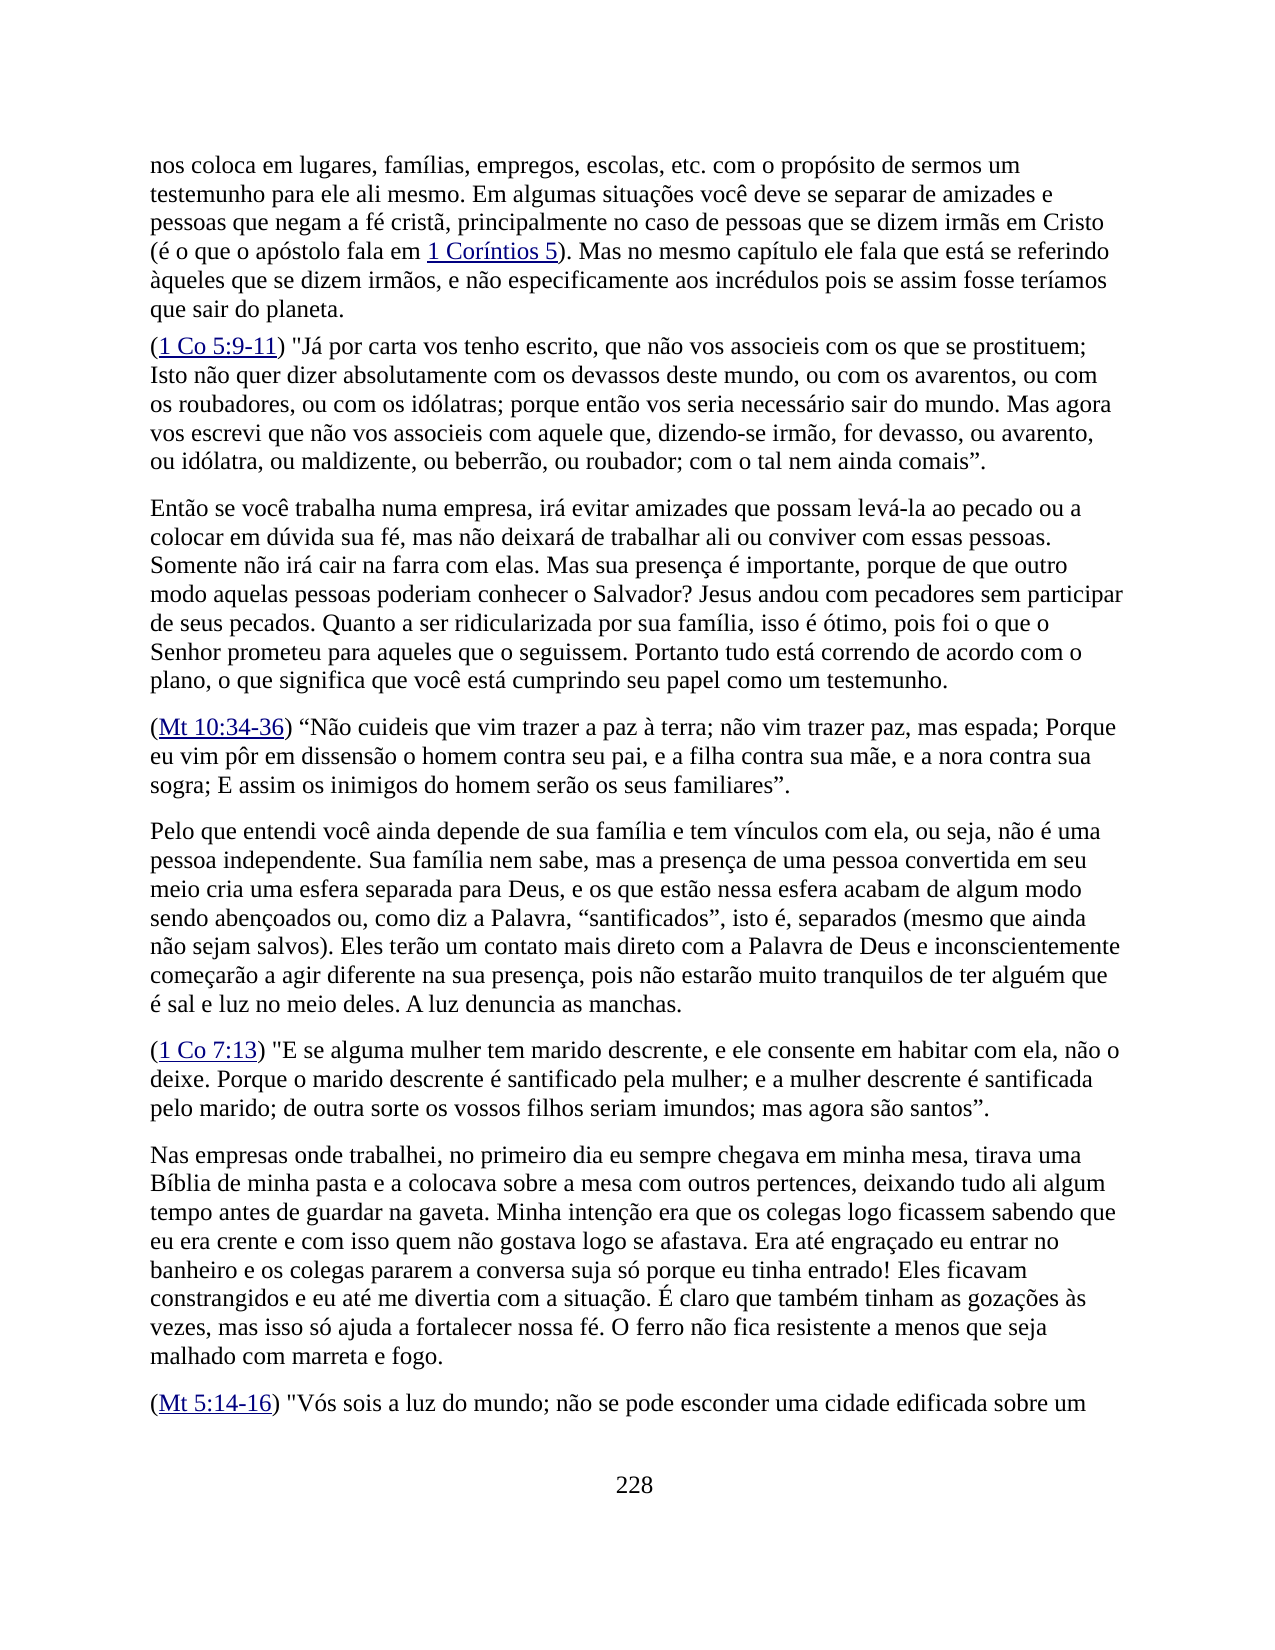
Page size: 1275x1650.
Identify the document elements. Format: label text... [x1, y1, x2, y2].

text Pelo que entendi você ainda depende de sua família e tem vínculos com ela, ou seja, não é uma pessoa independente. Sua família nem sabe, mas a presença de uma pessoa convertida em seu meio cria uma esfera separada para Deus, e os que estão nessa esfera acabam de algum modo sendo abençoados ou, como diz a Palavra, “santificados”, isto é, separados (mesmo que ainda não sejam salvos). Eles terão um contato mais direto com a Palavra de Deus e inconscientemente começarão a agir diferente na sua presença, pois não estarão muito tranquilos de ter alguém que é sal e luz no meio deles. A luz denuncia as manchas. [150, 816, 1125, 1018]
text (1 Co 7:13) "E se alguma mulher tem marido descrente, e ele consente em habitar com ela, não o deixe. Porque o marido descrente é santificado pela mulher; e a mulher descrente é santificada pelo marido; de outra sorte os vossos filhos seriam imundos; mas agora são santos”. [150, 1036, 1125, 1122]
text (Mt 5:14-16) "Vós sois a luz do mundo; não se pode esconder uma cidade edificada sobre um [150, 1388, 1125, 1416]
text Nas empresas onde trabalhei, no primeiro dia eu sempre chegava em minha mesa, tirava uma Bíblia de minha pasta e a colocava sobre a mesa com outros pertences, deixando tudo ali algum tempo antes de guardar na gaveta. Minha intenção era que os colegas logo ficassem sabendo que eu era crente e com isso quem não gostava logo se afastava. Era até engraçado eu entrar no banheiro e os colegas pararem a conversa suja só porque eu tinha entrado! Eles ficavam constrangidos e eu até me divertia com a situação. É claro que também tinham as gozações às vezes, mas isso só ajuda a fortalecer nossa fé. O ferro não fica resistente a menos que seja malhado com marreta e fogo. [150, 1140, 1125, 1370]
text (1 Co 5:9-11) "Já por carta vos tenho escrito, que não vos associeis com os que se prostituem; Isto não quer dizer absolutamente com os devassos deste mundo, ou com os avarentos, ou com os roubadores, ou com os idólatras; porque então vos seria necessário sair do mundo. Mas agora vos escrevi que não vos associeis com aquele que, dizendo-se irmão, for devasso, ou avarento, ou idólatra, ou maldizente, ou beberrão, ou roubador; com o tal nem ainda comais”. [150, 331, 1125, 475]
text Então se você trabalha numa empresa, irá evitar amizades que possam levá-la ao pecado ou a colocar em dúvida sua fé, mas não deixará de trabalhar ali ou conviver com essas pessoas. Somente não irá cair na farra com elas. Mas sua presença é importante, porque de que outro modo aquelas pessoas poderiam conhecer o Salvador? Jesus andou com pecadores sem participar de seus pecados. Quanto a ser ridicularizada por sua família, isso é ótimo, pois foi o que o Senhor prometeu para aqueles que o seguissem. Portanto tudo está correndo de acordo com o plano, o que significa que você está cumprindo seu papel como um testemunho. [150, 493, 1125, 694]
text (Mt 10:34-36) “Não cuideis que vim trazer a paz à terra; não vim trazer paz, mas espada; Porque eu vim pôr em dissensão o homem contra seu pai, e a filha contra sua mãe, e a nora contra sua sogra; E assim os inimigos do homem serão os seus familiares”. [150, 712, 1125, 798]
text nos coloca em lugares, famílias, empregos, escolas, etc. com o propósito de sermos um testemunho para ele ali mesmo. Em algumas situações você deve se separar de amizades e pessoas que negam a fé cristã, principalmente no caso de pessoas que se dizem irmãs em Cristo (é o que o apóstolo fala em 1 Coríntios 5). Mas no mesmo capítulo ele fala que está se referindo àqueles que se dizem irmãos, e não especificamente aos incrédulos pois se assim fosse teríamos que sair do planeta. [150, 150, 1125, 322]
